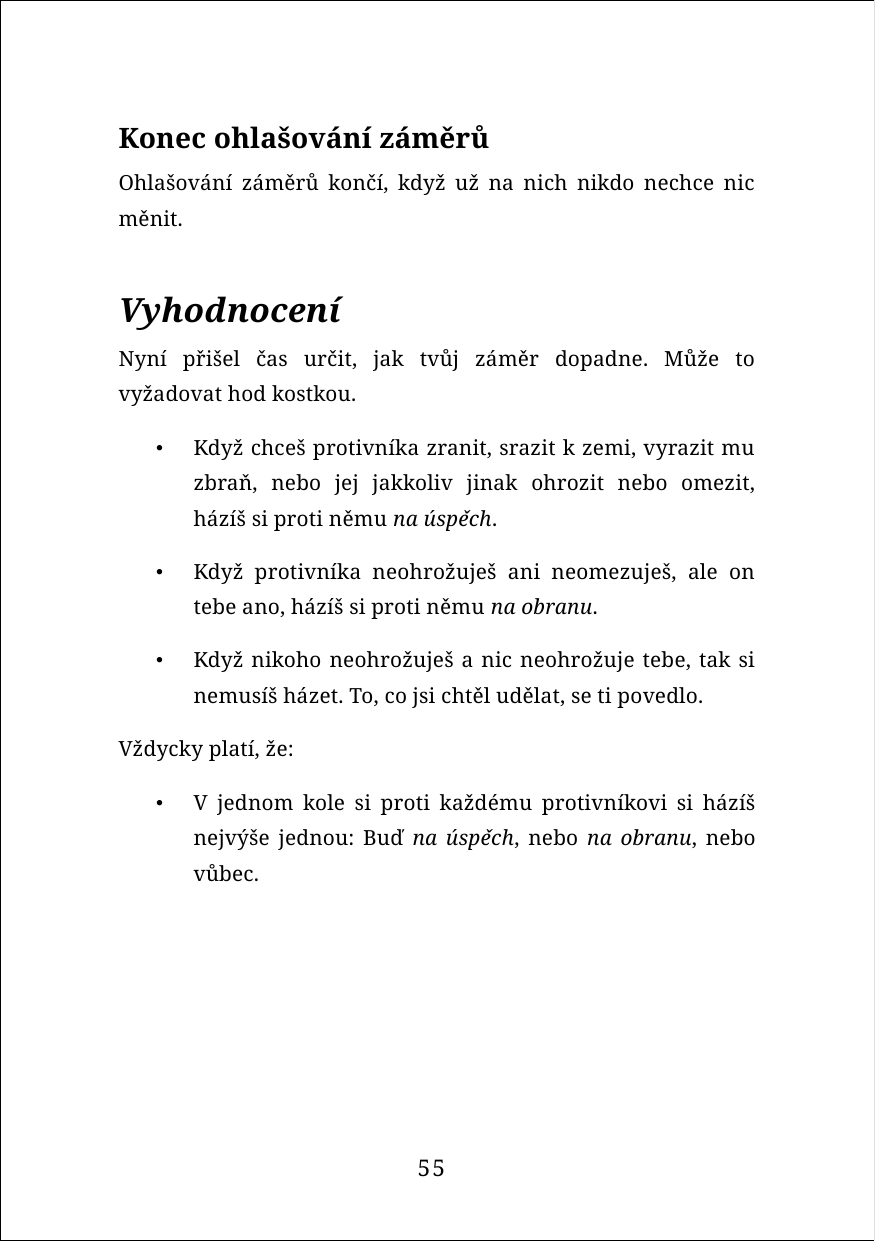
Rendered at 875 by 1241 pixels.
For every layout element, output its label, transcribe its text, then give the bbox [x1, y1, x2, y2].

text Ohlašování záměrů končí, když už na nich nikdo nechce nic měnit. [118, 168, 756, 232]
list V jednom kole si proti každému protivníkovi si házíš nejvýše jednou: Buď na úspěch, nebo na obranu, nebo vůbec. [156, 788, 756, 887]
list Když chceš protivníka zranit, srazit k zemi, vyrazit mu zbraň, nebo jej jakkoliv jinak ohrozit nebo omezit, házíš si proti němu na úspěch. [156, 433, 756, 532]
text Nyní přišel čas určit, jak tvůj záměr dopadne. Může to vyžadovat hod kostkou. [118, 344, 756, 408]
text Vždycky platí, že: [118, 734, 756, 763]
list Když protivníka neohrožuješ ani neomezuješ, ale on tebe ano, házíš si proti němu na obranu. [156, 557, 756, 621]
list Když nikoho neohrožuješ a nic neohrožuje tebe, tak si nemusíš házet. To, co jsi chtěl udělat, se ti povedlo. [156, 646, 756, 709]
subtitle Vyhodnocení [118, 287, 756, 332]
subtitle Konec ohlašování záměrů [118, 118, 756, 157]
